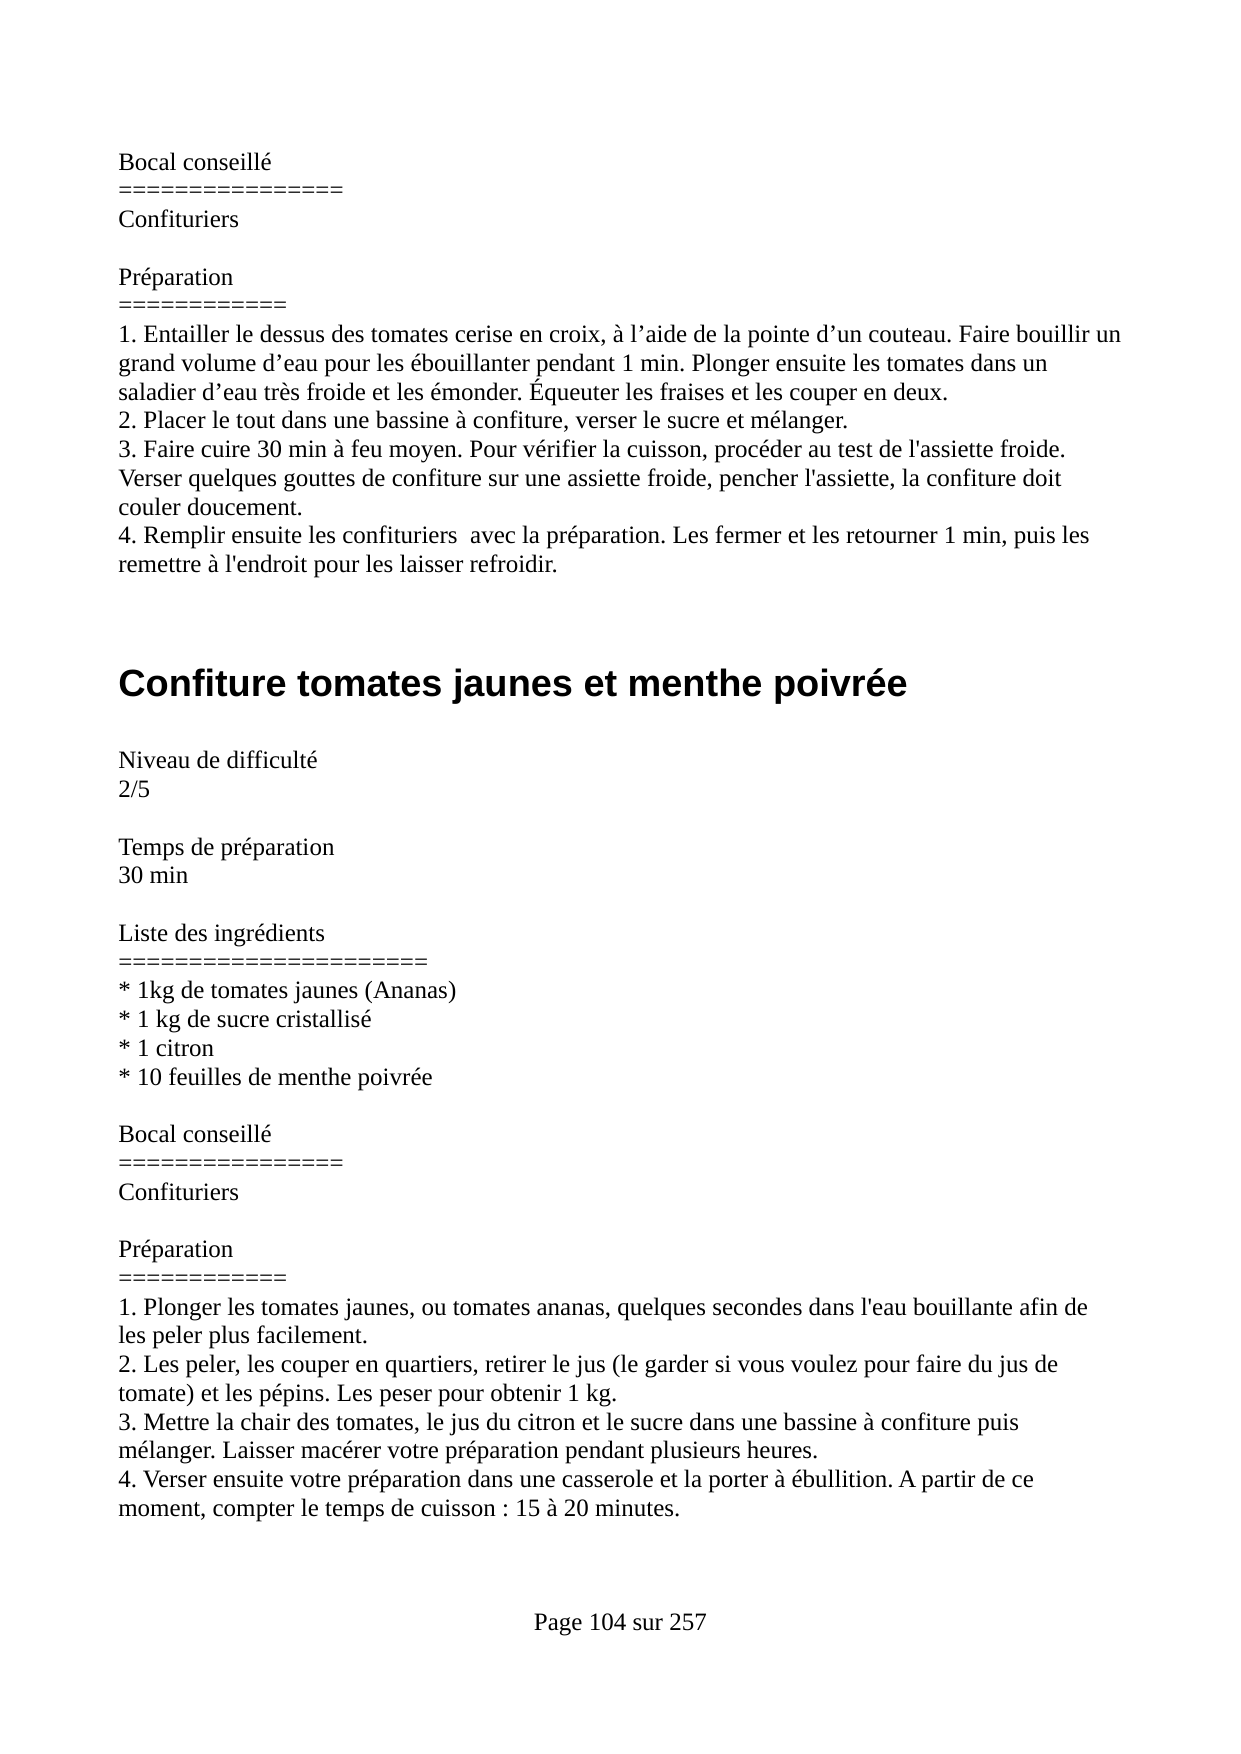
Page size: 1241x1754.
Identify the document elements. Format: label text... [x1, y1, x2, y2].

text Liste des ingrédients [118, 918, 1122, 947]
text 1. Entailler le dessus des tomates cerise en croix, à l’aide de la pointe d’un couteau. Faire bouillir un grand volume d’eau pour les ébouillanter pendant 1 min. Plonger ensuite les tomates dans un saladier d’eau très froide et les émonder. Équeuter les fraises et les couper en deux. [118, 319, 1122, 406]
text ============ [118, 1263, 1122, 1292]
text * 10 feuilles de menthe poivrée [118, 1062, 1122, 1091]
text 2. Les peler, les couper en quartiers, retirer le jus (le garder si vous voulez pour faire du jus de tomate) et les pépins. Les peser pour obtenir 1 kg. [118, 1349, 1122, 1407]
text Bocal conseillé [118, 147, 1122, 176]
text Préparation [118, 1234, 1122, 1263]
text ============ [118, 291, 1122, 319]
text * 1kg de tomates jaunes (Ananas) [118, 976, 1122, 1004]
text ====================== [118, 947, 1122, 976]
text 3. Mettre la chair des tomates, le jus du citron et le sucre dans une bassine à confiture puis mélanger. Laisser macérer votre préparation pendant plusieurs heures. [118, 1407, 1122, 1464]
text 2. Placer le tout dans une bassine à confiture, verser le sucre et mélanger. [118, 406, 1122, 434]
text 2/5 [118, 774, 1122, 803]
text 3. Faire cuire 30 min à feu moyen. Pour vérifier la cuisson, procéder au test de l'assiette froide. Verser quelques gouttes de confiture sur une assiette froide, pencher l'assiette, la confiture doit couler doucement. [118, 434, 1122, 521]
subtitle Confiture tomates jaunes et menthe poivrée [118, 661, 1122, 704]
text 1. Plonger les tomates jaunes, ou tomates ananas, quelques secondes dans l'eau bouillante afin de les peler plus facilement. [118, 1292, 1122, 1349]
text 4. Remplir ensuite les confituriers avec la préparation. Les fermer et les retourner 1 min, puis les remettre à l'endroit pour les laisser refroidir. [118, 521, 1122, 578]
text * 1 citron [118, 1033, 1122, 1062]
text * 1 kg de sucre cristallisé [118, 1004, 1122, 1033]
text 4. Verser ensuite votre préparation dans une casserole et la porter à ébullition. A partir de ce moment, compter le temps de cuisson : 15 à 20 minutes. [118, 1464, 1122, 1522]
text Confituriers [118, 1177, 1122, 1206]
text Temps de préparation [118, 832, 1122, 861]
text ================ [118, 1148, 1122, 1177]
text Confituriers [118, 204, 1122, 233]
text Bocal conseillé [118, 1119, 1122, 1148]
text Préparation [118, 262, 1122, 291]
text 30 min [118, 861, 1122, 889]
text ================ [118, 176, 1122, 204]
text Niveau de difficulté [118, 746, 1122, 774]
